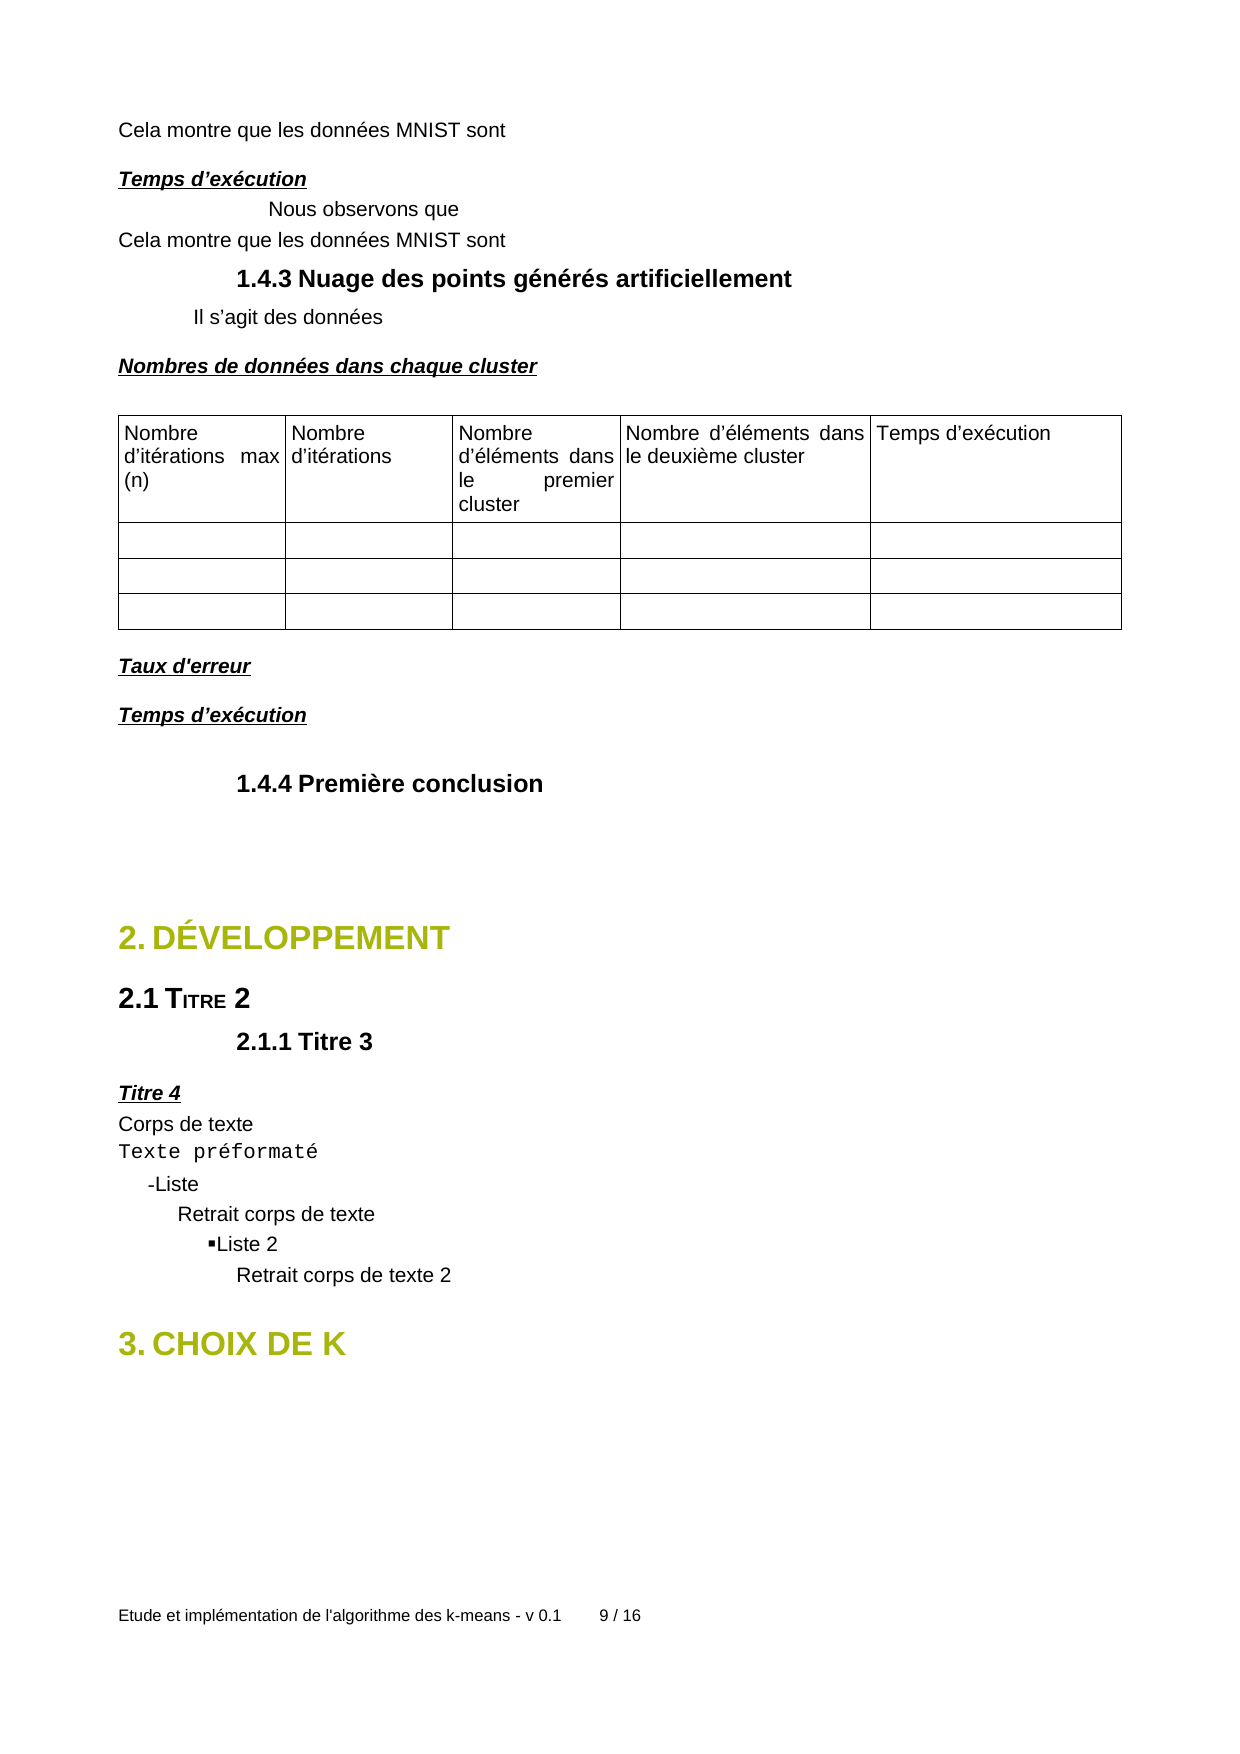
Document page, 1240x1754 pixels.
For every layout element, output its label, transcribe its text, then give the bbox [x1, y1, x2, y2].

table_cell [119, 559, 285, 593]
table_cell [453, 594, 620, 628]
subtitle Titre 3 [236, 1027, 1121, 1056]
subtitle Titre 2 [118, 981, 1121, 1015]
subtitle CHOIX de k [118, 1324, 1121, 1362]
table_cell [119, 594, 285, 628]
subtitle Développement [118, 918, 1121, 956]
table_cell [453, 559, 620, 593]
table_header Nombre d’itérations [286, 416, 452, 522]
subtitle Temps d’exécution [118, 167, 1121, 191]
subtitle Taux d'erreur [118, 654, 1121, 678]
table_header Nombre d’itérations max (n) [119, 416, 285, 522]
list Liste 2 [207, 1232, 1121, 1256]
text Retrait corps de texte [177, 1202, 1121, 1226]
table_header Nombre d’éléments dans le deuxième cluster [621, 416, 870, 522]
text Corps de texte [118, 1111, 1121, 1135]
text Retrait corps de texte 2 [236, 1262, 1121, 1286]
text Il s’agit des données [118, 305, 1121, 329]
text Cela montre que les données MNIST sont [118, 118, 1121, 142]
table_cell [871, 523, 1121, 557]
table_cell [621, 523, 870, 557]
text Nous observons que [118, 197, 1121, 221]
table_cell [119, 523, 285, 557]
table_cell [621, 594, 870, 628]
text Texte préformaté [118, 1142, 1121, 1165]
table_header Nombre d’éléments dans le premier cluster [453, 416, 620, 522]
table_cell [286, 559, 452, 593]
text Cela montre que les données MNIST sont [118, 227, 1121, 251]
subtitle Temps d’exécution [118, 703, 1121, 727]
table_cell [871, 594, 1121, 628]
table_cell [453, 523, 620, 557]
subtitle Nuage des points générés artificiellement [236, 264, 1121, 293]
table_cell [621, 559, 870, 593]
list Liste [148, 1171, 1121, 1196]
subtitle Titre 4 [118, 1081, 1121, 1105]
table_cell [871, 559, 1121, 593]
subtitle Première conclusion [236, 769, 1121, 798]
subtitle Nombres de données dans chaque cluster [118, 354, 1121, 378]
table_header Temps d’exécution [871, 416, 1121, 522]
table_cell [286, 523, 452, 557]
table_cell [286, 594, 452, 628]
